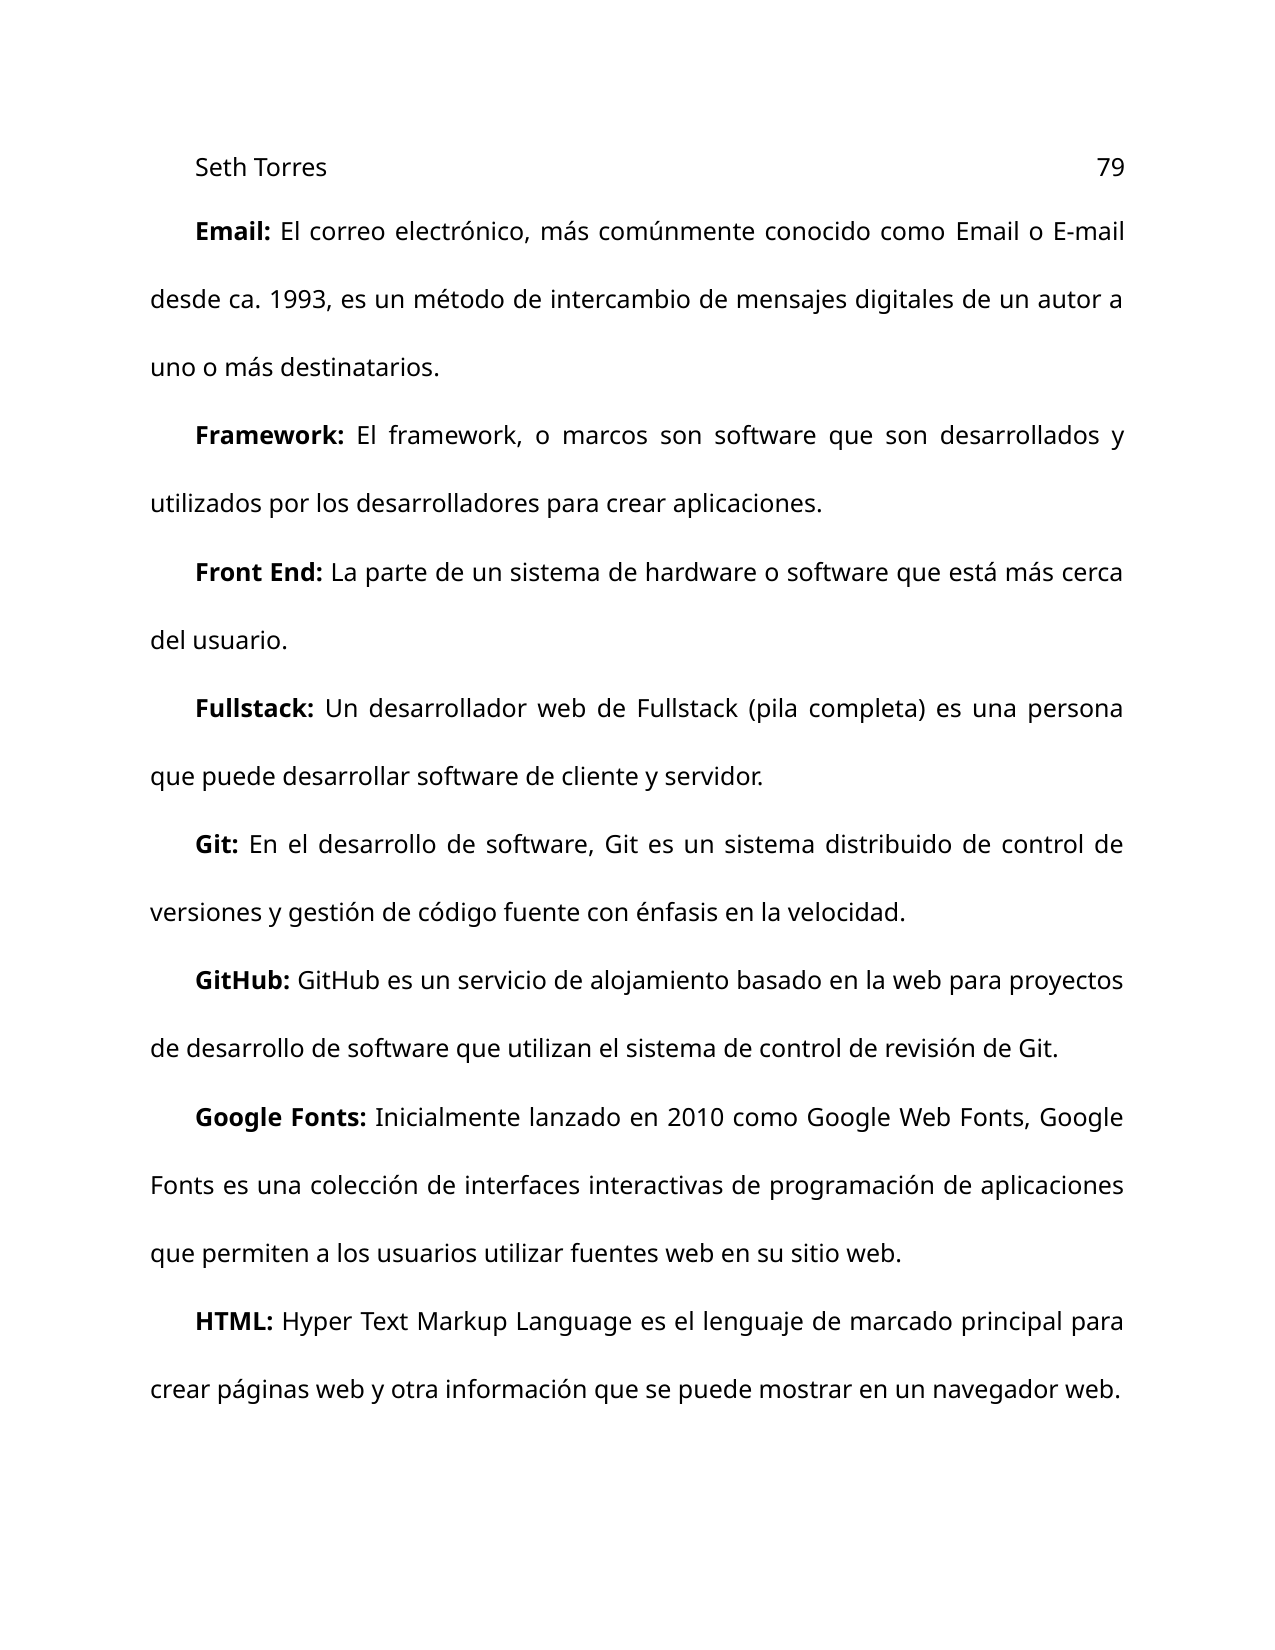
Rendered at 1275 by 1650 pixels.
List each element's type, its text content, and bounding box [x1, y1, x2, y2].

text Git: En el desarrollo de software, Git es un sistema distribuido de control de versiones y gestión de código fuente con énfasis en la velocidad. [150, 827, 1125, 929]
text HTML: Hyper Text Markup Language es el lenguaje de marcado principal para crear páginas web y otra información que se puede mostrar en un navegador web. [150, 1303, 1125, 1406]
text Fullstack: Un desarrollador web de Fullstack (pila completa) es una persona que puede desarrollar software de cliente y servidor. [150, 690, 1125, 793]
text Google Fonts: Inicialmente lanzado en 2010 como Google Web Fonts, Google Fonts es una colección de interfaces interactivas de programación de aplicaciones que permiten a los usuarios utilizar fuentes web en su sitio web. [150, 1099, 1125, 1269]
text Framework: El framework, o marcos son software que son desarrollados y utilizados por los desarrolladores para crear aplicaciones. [150, 418, 1125, 520]
text GitHub: GitHub es un servicio de alojamiento basado en la web para proyectos de desarrollo de software que utilizan el sistema de control de revisión de Git. [150, 963, 1125, 1065]
text Email: El correo electrónico, más comúnmente conocido como Email o E-mail desde ca. 1993, es un método de intercambio de mensajes digitales de un autor a uno o más destinatarios. [150, 213, 1125, 384]
text Front End: La parte de un sistema de hardware o software que está más cerca del usuario. [150, 554, 1125, 656]
